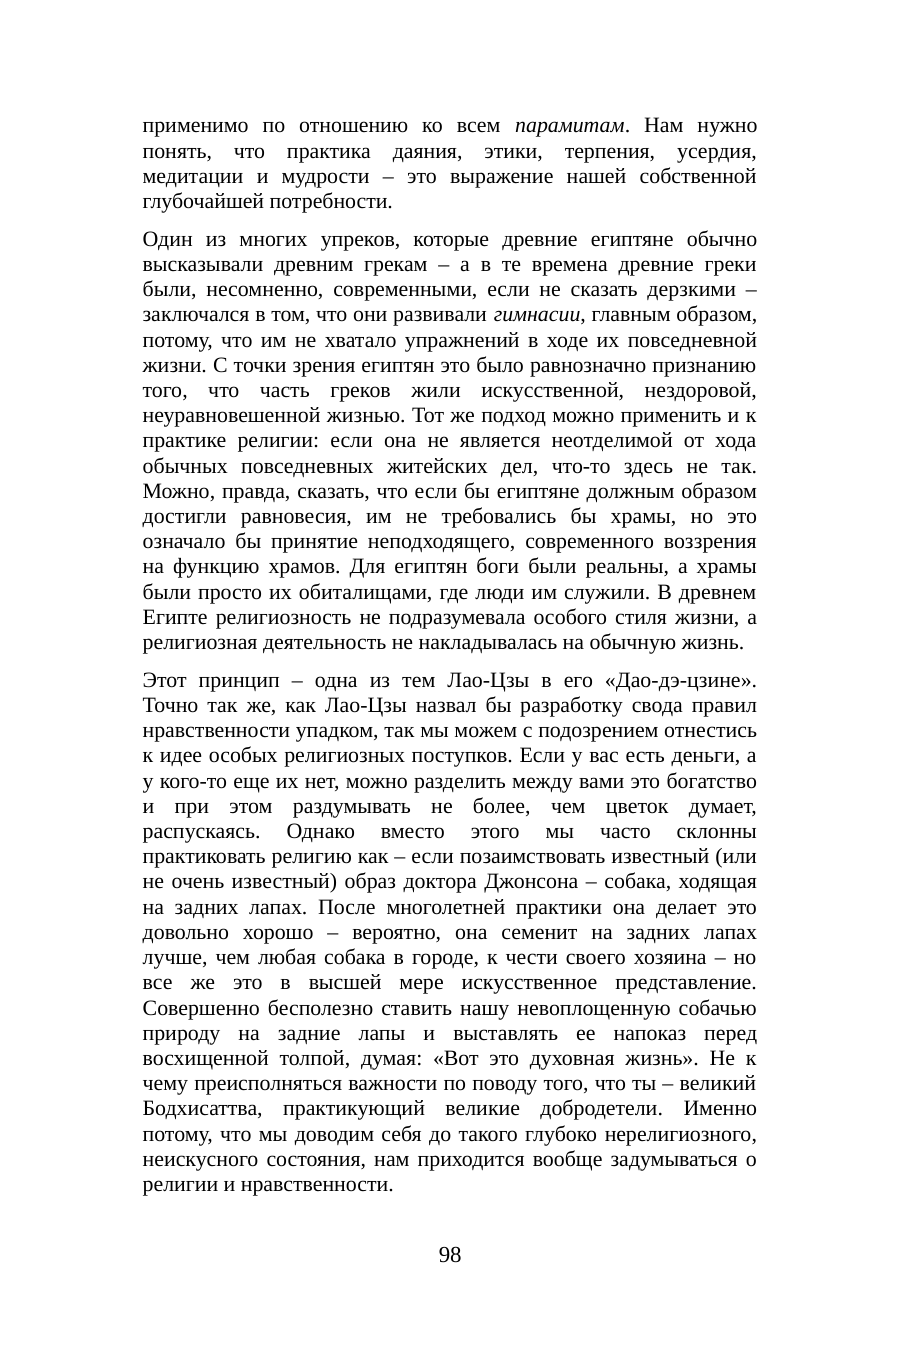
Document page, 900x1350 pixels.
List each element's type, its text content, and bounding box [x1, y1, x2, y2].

text Один из многих упреков, которые древние египтяне обычно высказывали древним грекам – а в те времена древние греки были, несомненно, современными, если не сказать дерзкими – заключался в том, что они развивали гимнасии, главным образом, потому, что им не хватало упражнений в ходе их повседневной жизни. С точки зрения египтян это было равнозначно признанию того, что часть греков жили искусственной, нездоровой, неуравновешенной жизнью. Тот же подход можно применить и к практике религии: если она не является неотделимой от хода обычных повседневных житейских дел, что-то здесь не так. Можно, правда, сказать, что если бы египтяне должным образом достигли равновесия, им не требовались бы храмы, но это означало бы принятие неподходящего, современного воззрения на функцию храмов. Для египтян боги были реальны, а храмы были просто их обиталищами, где люди им служили. В древнем Египте религиозность не подразумевала особого стиля жизни, а религиозная деятельность не накладывалась на обычную жизнь. [142, 226, 757, 654]
text применимо по отношению ко всем парамитам. Нам нужно понять, что практика даяния, этики, терпения, усердия, медитации и мудрости – это выражение нашей собственной глубочайшей потребности. [142, 112, 757, 213]
text Этот принцип – одна из тем Лао-Цзы в его «Дао-дэ-цзине». Точно так же, как Лао-Цзы назвал бы разработку свода правил нравственности упадком, так мы можем с подозрением отнестись к идее особых религиозных поступков. Если у вас есть деньги, а у кого-то еще их нет, можно разделить между вами это богатство и при этом раздумывать не более, чем цветок думает, распускаясь. Однако вместо этого мы часто склонны практиковать религию как – если позаимствовать известный (или не очень известный) образ доктора Джонсона – собака, ходящая на задних лапах. После многолетней практики она делает это довольно хорошо – вероятно, она семенит на задних лапах лучше, чем любая собака в городе, к чести своего хозяина – но все же это в высшей мере искусственное представление. Совершенно бесполезно ставить нашу невоплощенную собачью природу на задние лапы и выставлять ее напоказ перед восхищенной толпой, думая: «Вот это духовная жизнь». Не к чему преисполняться важности по поводу того, что ты – великий Бодхисаттва, практикующий великие добродетели. Именно потому, что мы доводим себя до такого глубоко нерелигиозного, неискусного состояния, нам приходится вообще задумываться о религии и нравственности. [142, 667, 757, 1196]
